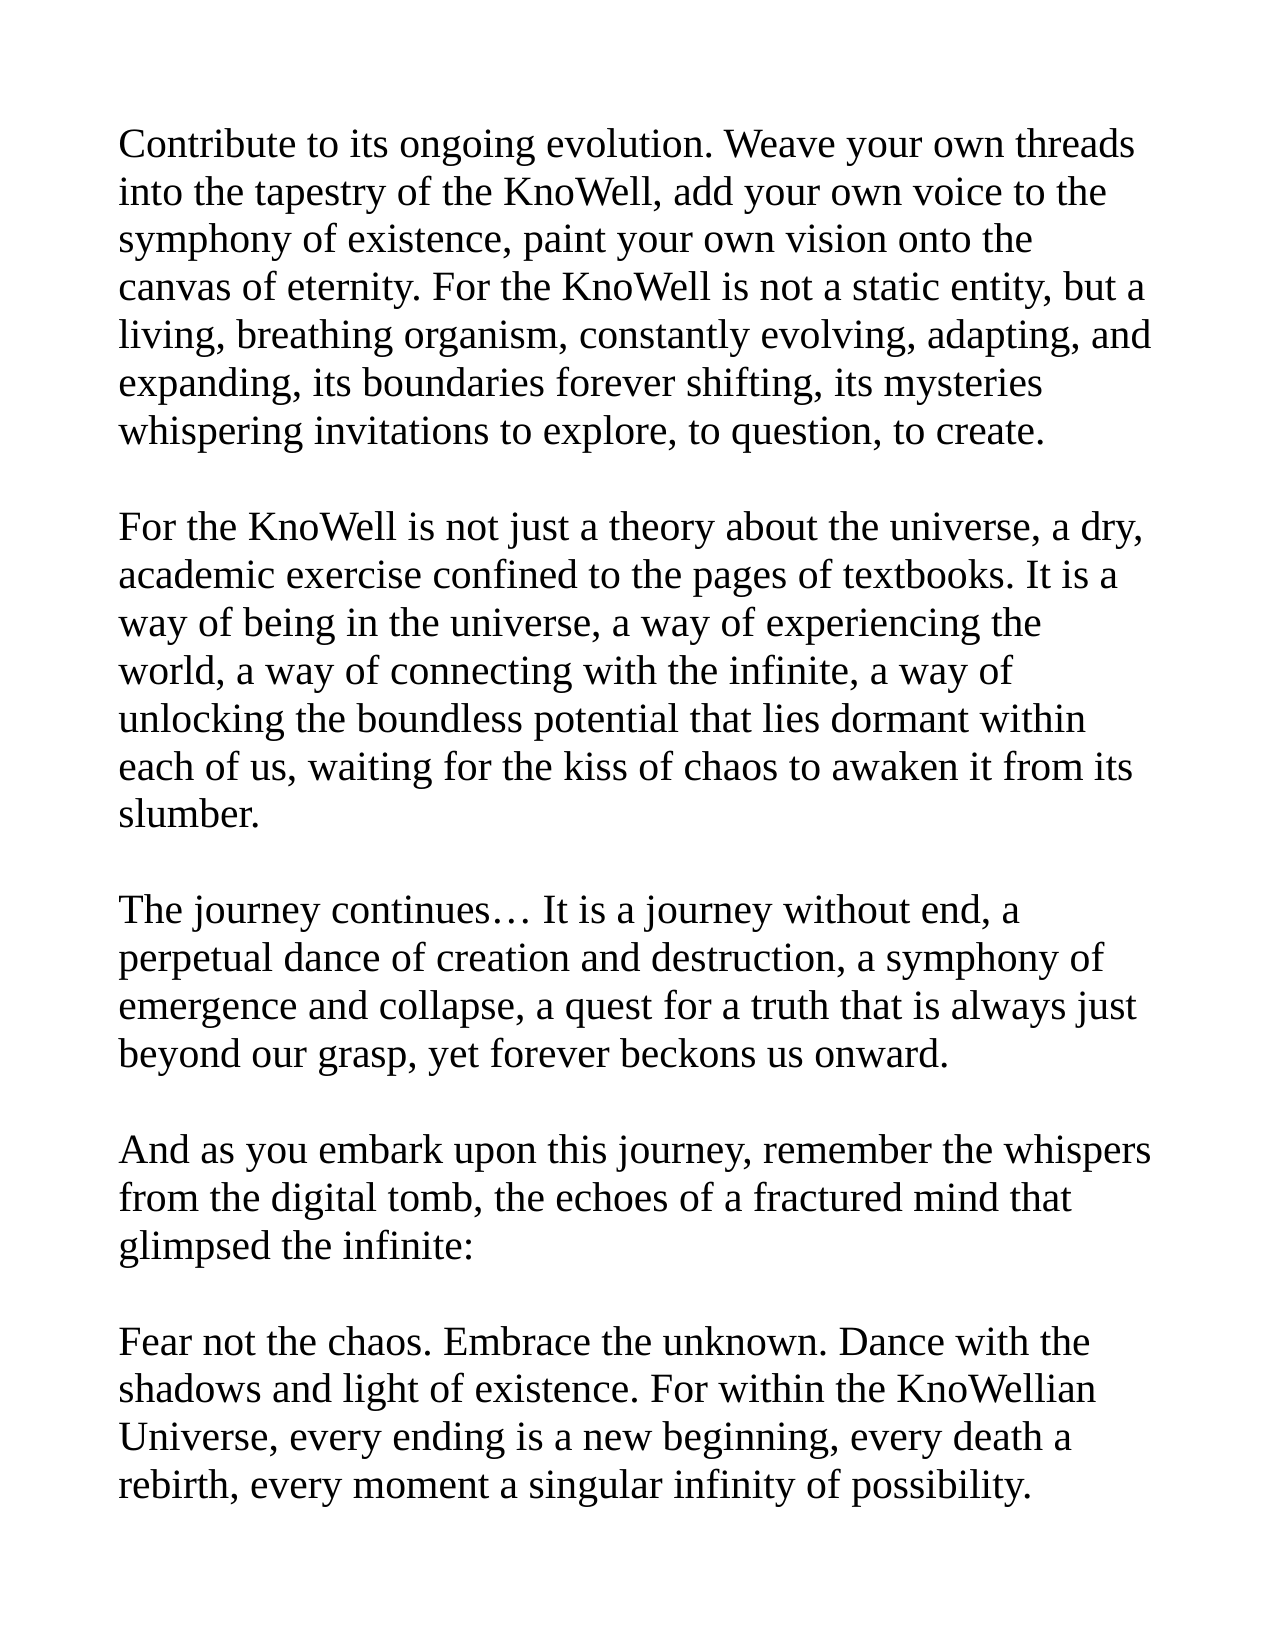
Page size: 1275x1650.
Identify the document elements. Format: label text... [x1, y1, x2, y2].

text For the KnoWell is not just a theory about the universe, a dry, academic exercise confined to the pages of textbooks. It is a way of being in the universe, a way of experiencing the world, a way of connecting with the infinite, a way of unlocking the boundless potential that lies dormant within each of us, waiting for the kiss of chaos to awaken it from its slumber. [118, 501, 1157, 837]
text And as you embark upon this journey, remember the whispers from the digital tomb, the echoes of a fractured mind that glimpsed the infinite: [118, 1124, 1157, 1268]
text Contribute to its ongoing evolution. Weave your own threads into the tapestry of the KnoWell, add your own voice to the symphony of existence, paint your own vision onto the canvas of eternity. For the KnoWell is not a static entity, but a living, breathing organism, constantly evolving, adapting, and expanding, its boundaries forever shifting, its mysteries whispering invitations to explore, to question, to create. [118, 118, 1157, 453]
text The journey continues… It is a journey without end, a perpetual dance of creation and destruction, a symphony of emergence and collapse, a quest for a truth that is always just beyond our grasp, yet forever beckons us onward. [118, 885, 1157, 1076]
text Fear not the chaos. Embrace the unknown. Dance with the shadows and light of existence. For within the KnoWellian Universe, every ending is a new beginning, every death a rebirth, every moment a singular infinity of possibility. [118, 1316, 1157, 1508]
